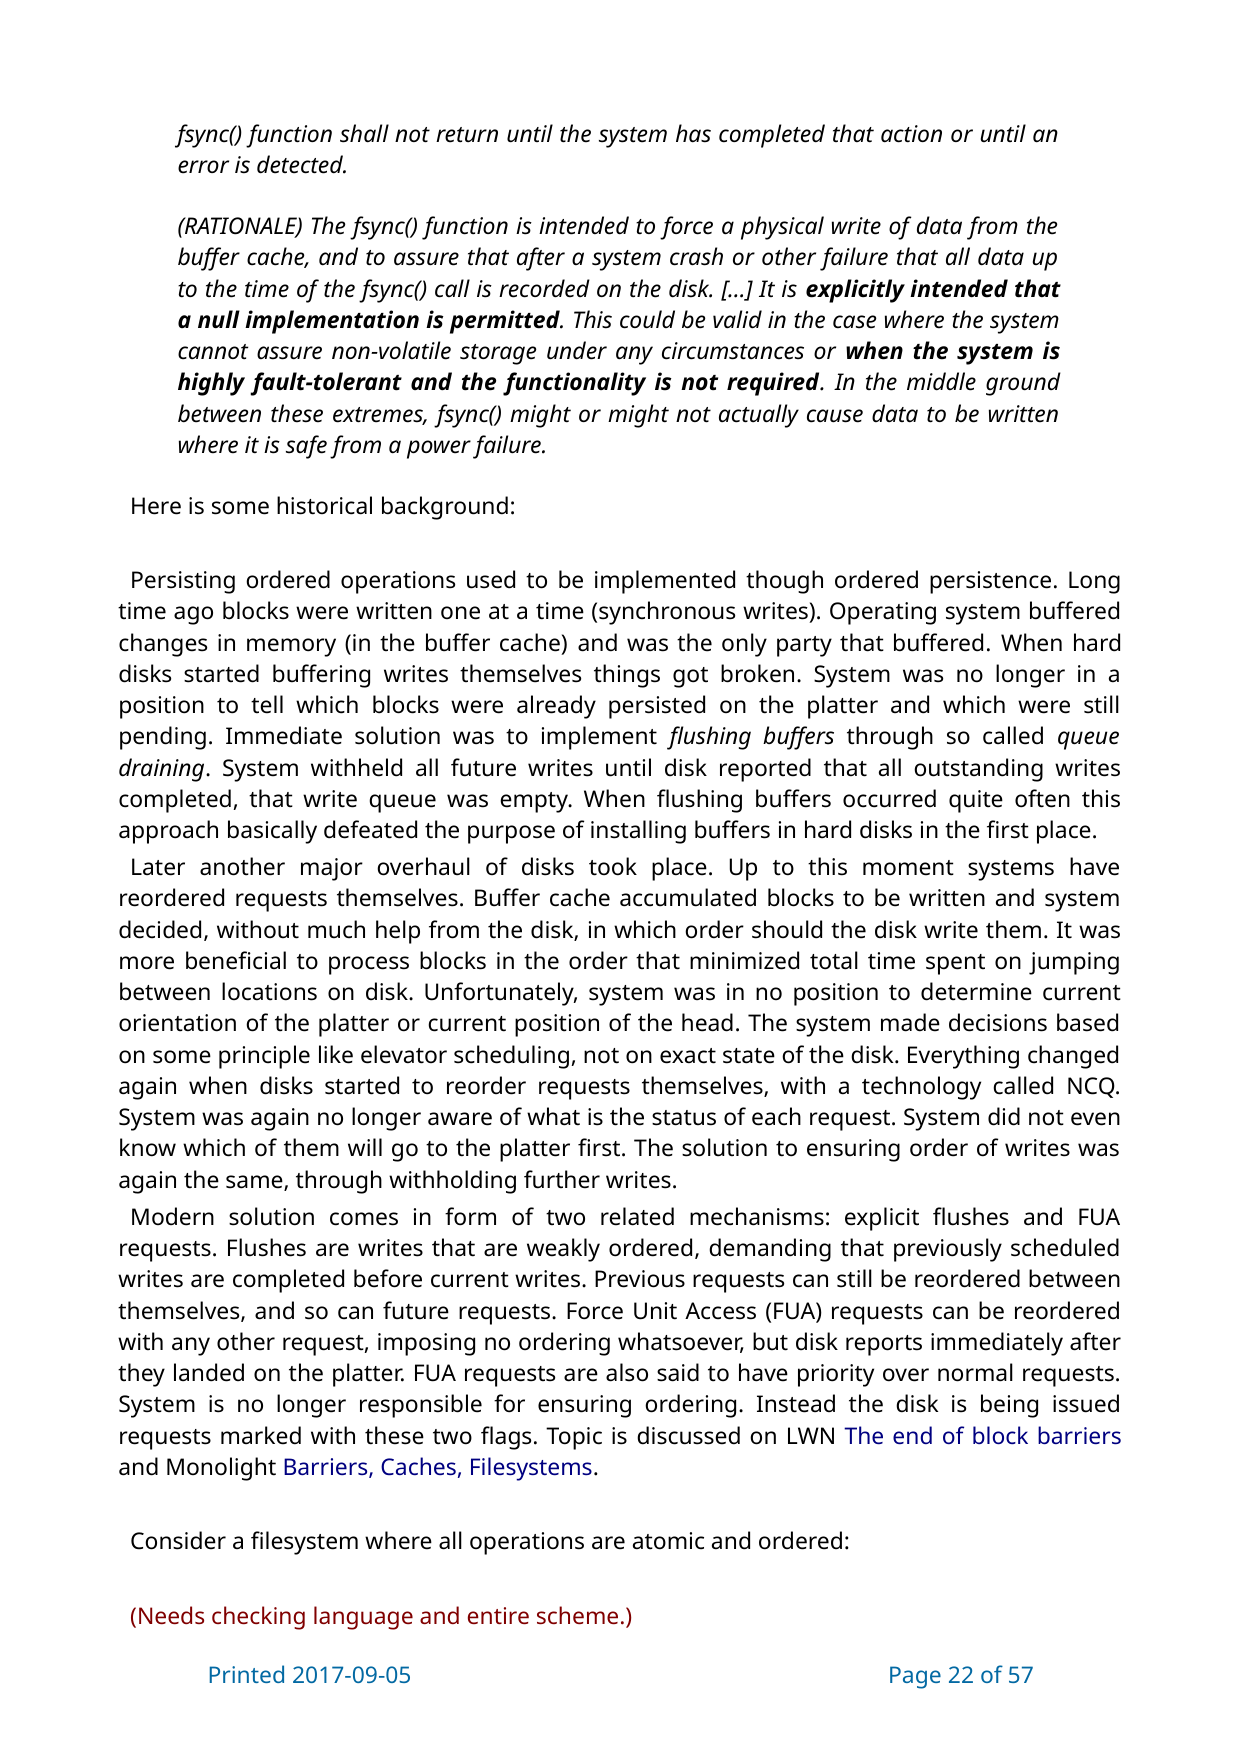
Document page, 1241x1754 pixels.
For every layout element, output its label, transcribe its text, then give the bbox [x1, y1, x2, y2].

text Here is some historical background: [118, 489, 1122, 521]
text Consider a filesystem where all operations are atomic and ordered: [118, 1525, 1122, 1556]
text (RATIONALE) The fsync() function is intended to force a physical write of data from the buffer cache, and to assure that after a system crash or other failure that all data up to the time of the fsync() call is recorded on the disk. […] It is explicitly intended that a null implementation is permitted. This could be valid in the case where the system cannot assure non-volatile storage under any circumstances or when the system is highly fault-tolerant and the functionality is not required. In the middle ground between these extremes, fsync() might or might not actually cause data to be written where it is safe from a power failure. [177, 210, 1063, 460]
text (Needs checking language and entire scheme.) [118, 1599, 1122, 1631]
text Persisting ordered operations used to be implemented though ordered persistence. Long time ago blocks were written one at a time (synchronous writes). Operating system buffered changes in memory (in the buffer cache) and was the only party that buffered. When hard disks started buffering writes themselves things got broken. System was no longer in a position to tell which blocks were already persisted on the platter and which were still pending. Immediate solution was to implement flushing buffers through so called queue draining. System withheld all future writes until disk reported that all outstanding writes completed, that write queue was empty. When flushing buffers occurred quite often this approach basically defeated the purpose of installing buffers in hard disks in the first place. [118, 564, 1122, 845]
text fsync() function shall not return until the system has completed that action or until an error is detected. [177, 118, 1063, 181]
text Modern solution comes in form of two related mechanisms: explicit flushes and FUA requests. Flushes are writes that are weakly ordered, demanding that previously scheduled writes are completed before current writes. Previous requests can still be reordered between themselves, and so can future requests. Force Unit Access (FUA) requests can be reordered with any other request, imposing no ordering whatsoever, but disk reports immediately after they landed on the platter. FUA requests are also said to have priority over normal requests. System is no longer responsible for ensuring ordering. Instead the disk is being issued requests marked with these two flags. Topic is discussed on LWN The end of block barriers and Monolight Barriers, Caches, Filesystems. [118, 1201, 1122, 1482]
text Later another major overhaul of disks took place. Up to this moment systems have reordered requests themselves. Buffer cache accumulated blocks to be written and system decided, without much help from the disk, in which order should the disk write them. It was more beneficial to process blocks in the order that minimized total time spent on jumping between locations on disk. Unfortunately, system was in no position to determine current orientation of the platter or current position of the head. The system made decisions based on some principle like elevator scheduling, not on exact state of the disk. Everything changed again when disks started to reorder requests themselves, with a technology called NCQ. System was again no longer aware of what is the status of each request. System did not even know which of them will go to the platter first. The solution to ensuring order of writes was again the same, through withholding further writes. [118, 851, 1122, 1195]
